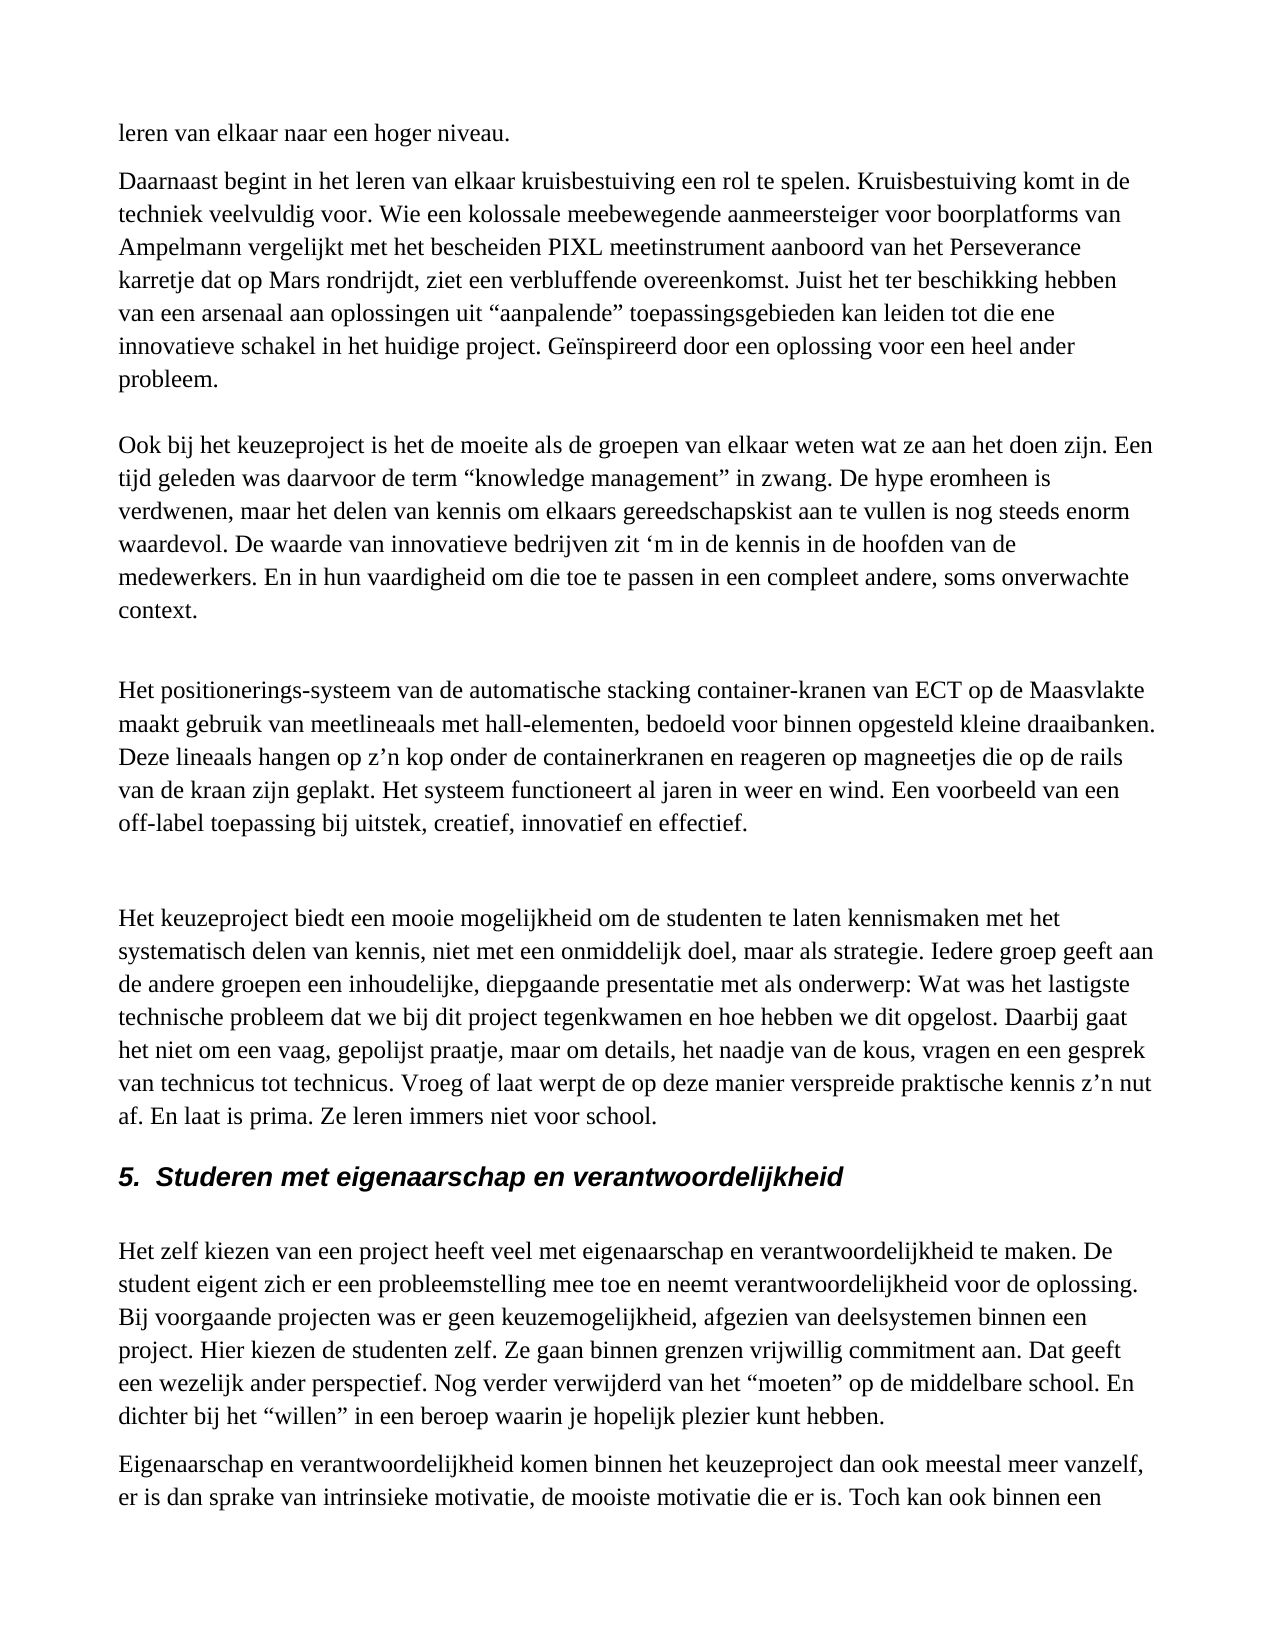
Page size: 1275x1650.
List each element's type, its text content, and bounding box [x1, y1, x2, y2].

text leren van elkaar naar een hoger niveau. [118, 118, 1157, 147]
text Het positionerings-systeem van de automatische stacking container-kranen van ECT op de Maasvlakte maakt gebruik van meetlineaals met hall-elementen, bedoeld voor binnen opgesteld kleine draaibanken. Deze lineaals hangen op z’n kop onder de containerkranen en reageren op magneetjes die op de rails van de kraan zijn geplakt. Het systeem functioneert al jaren in weer en wind. Een voorbeeld van een off-label toepassing bij uitstek, creatief, innovatief en effectief. [118, 643, 1157, 836]
text Het zelf kiezen van een project heeft veel met eigenaarschap en verantwoordelijkheid te maken. De student eigent zich er een probleemstelling mee toe en neemt verantwoordelijkheid voor de oplossing. Bij voorgaande projecten was er geen keuzemogelijkheid, afgezien van deelsystemen binnen een project. Hier kiezen de studenten zelf. Ze gaan binnen grenzen vrijwillig commitment aan. Dat geeft een wezelijk ander perspectief. Nog verder verwijderd van het “moeten” op de middelbare school. En dichter bij het “willen” in een beroep waarin je hopelijk plezier kunt hebben. [118, 1236, 1157, 1430]
text Het keuzeproject biedt een mooie mogelijkheid om de studenten te laten kennismaken met het systematisch delen van kennis, niet met een onmiddelijk doel, maar als strategie. Iedere groep geeft aan de andere groepen een inhoudelijke, diepgaande presentatie met als onderwerp: Wat was het lastigste technische probleem dat we bij dit project tegenkwamen en hoe hebben we dit opgelost. Daarbij gaat het niet om een vaag, gepolijst praatje, maar om details, het naadje van de kous, vragen en een gesprek van technicus tot technicus. Vroeg of laat werpt de op deze manier verspreide praktische kennis z’n nut af. En laat is prima. Ze leren immers niet voor school. [118, 903, 1157, 1130]
subtitle 5. Studeren met eigenaarschap en verantwoordelijkheid [118, 1161, 1157, 1224]
text Eigenaarschap en verantwoordelijkheid komen binnen het keuzeproject dan ook meestal meer vanzelf, er is dan sprake van intrinsieke motivatie, de mooiste motivatie die er is. Toch kan ook binnen een [118, 1449, 1157, 1511]
text Daarnaast begint in het leren van elkaar kruisbestuiving een rol te spelen. Kruisbestuiving komt in de techniek veelvuldig voor. Wie een kolossale meebewegende aanmeersteiger voor boorplatforms van Ampelmann vergelijkt met het bescheiden PIXL meetinstrument aanboord van het Perseverance karretje dat op Mars rondrijdt, ziet een verbluffende overeenkomst. Juist het ter beschikking hebben van een arsenaal aan oplossingen uit “aanpalende” toepassingsgebieden kan leiden tot die ene innovatieve schakel in het huidige project. Geïnspireerd door een oplossing voor een heel ander probleem. Ook bij het keuzeproject is het de moeite als de groepen van elkaar weten wat ze aan het doen zijn. Een tijd geleden was daarvoor de term “knowledge management” in zwang. De hype eromheen is verdwenen, maar het delen van kennis om elkaars gereedschapskist aan te vullen is nog steeds enorm waardevol. De waarde van innovatieve bedrijven zit ‘m in de kennis in de hoofden van de medewerkers. En in hun vaardigheid om die toe te passen in een compleet andere, soms onverwachte context. [118, 166, 1157, 624]
